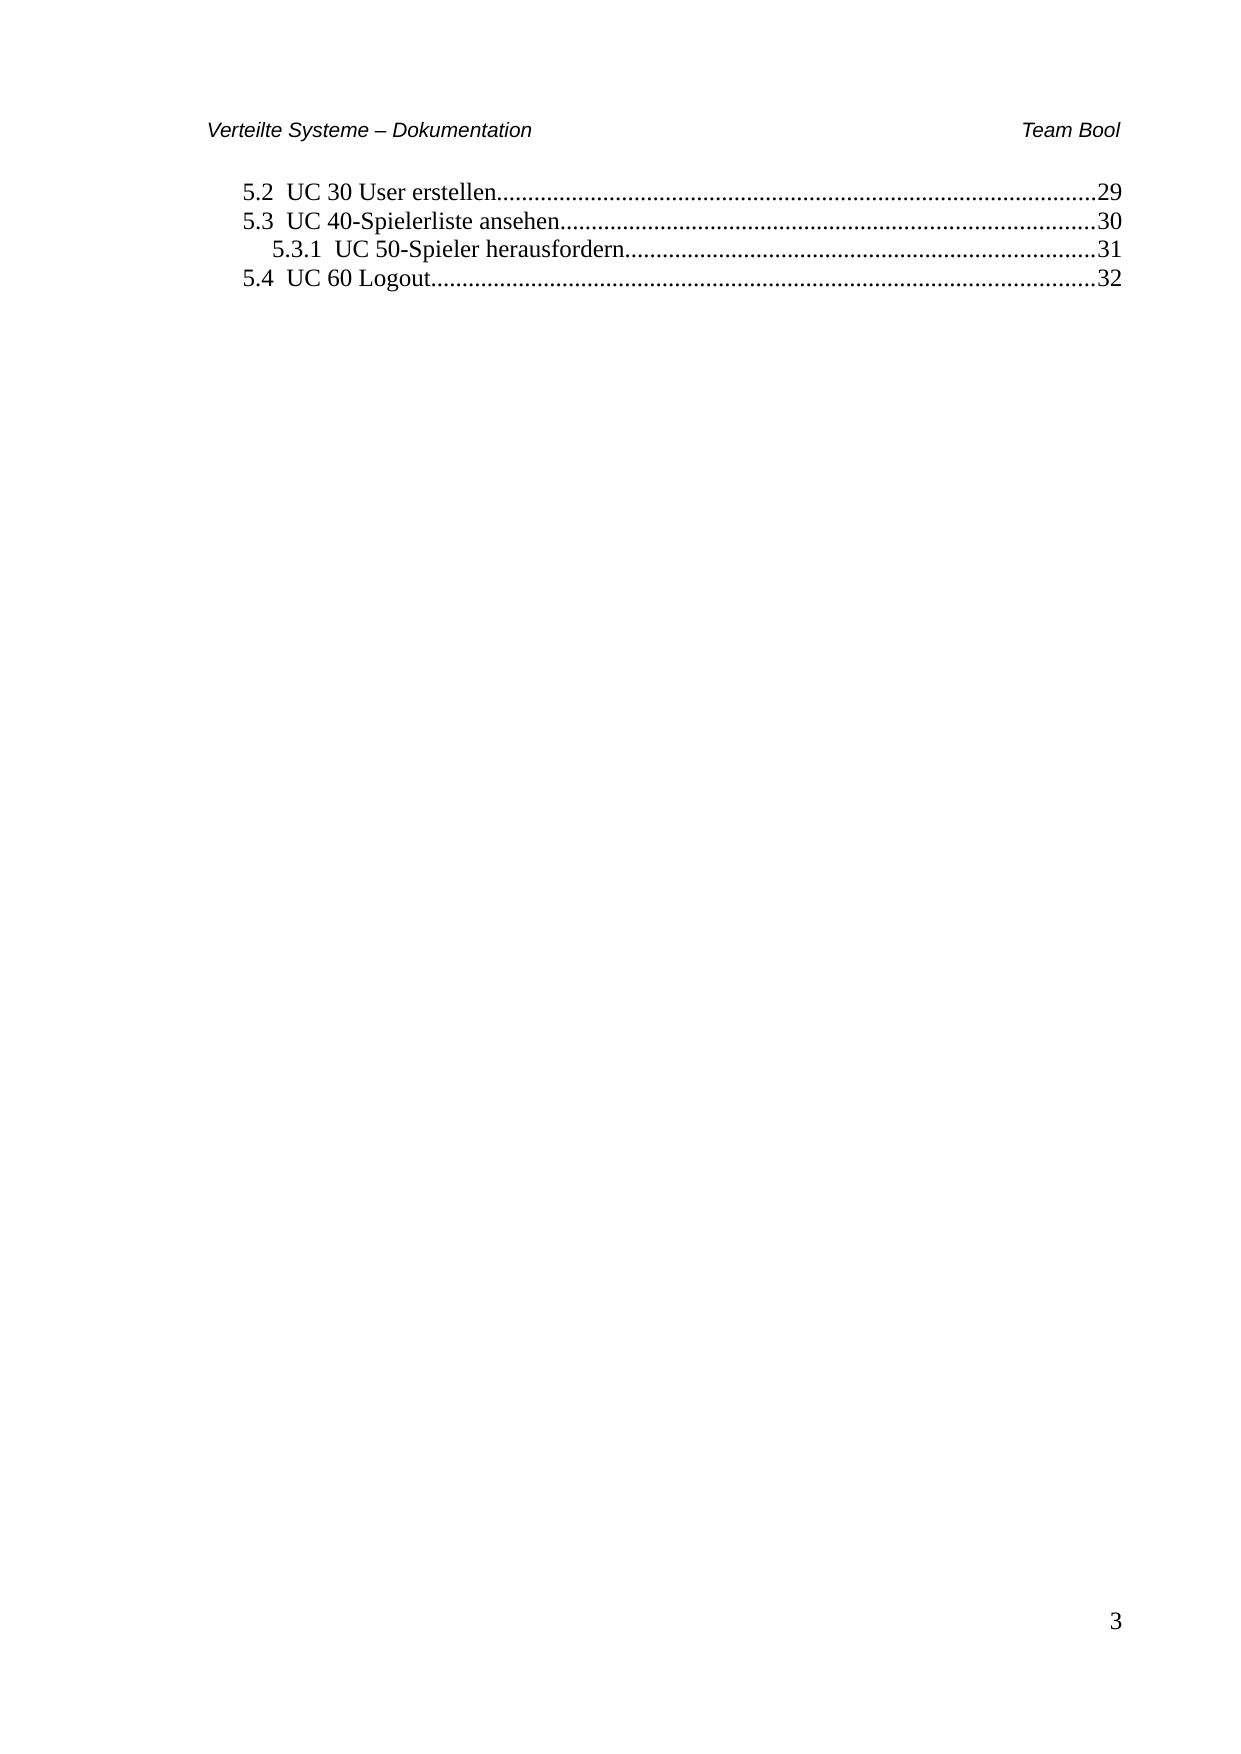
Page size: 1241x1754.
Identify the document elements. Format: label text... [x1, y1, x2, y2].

text 5.4 UC 60 Logout 32 [236, 263, 1122, 292]
text 5.3 UC 40-Spielerliste ansehen 30 [236, 206, 1122, 234]
text 5.3.1 UC 50-Spieler herausfordern 31 [266, 234, 1122, 263]
text 5.2 UC 30 User erstellen 29 [236, 177, 1122, 206]
